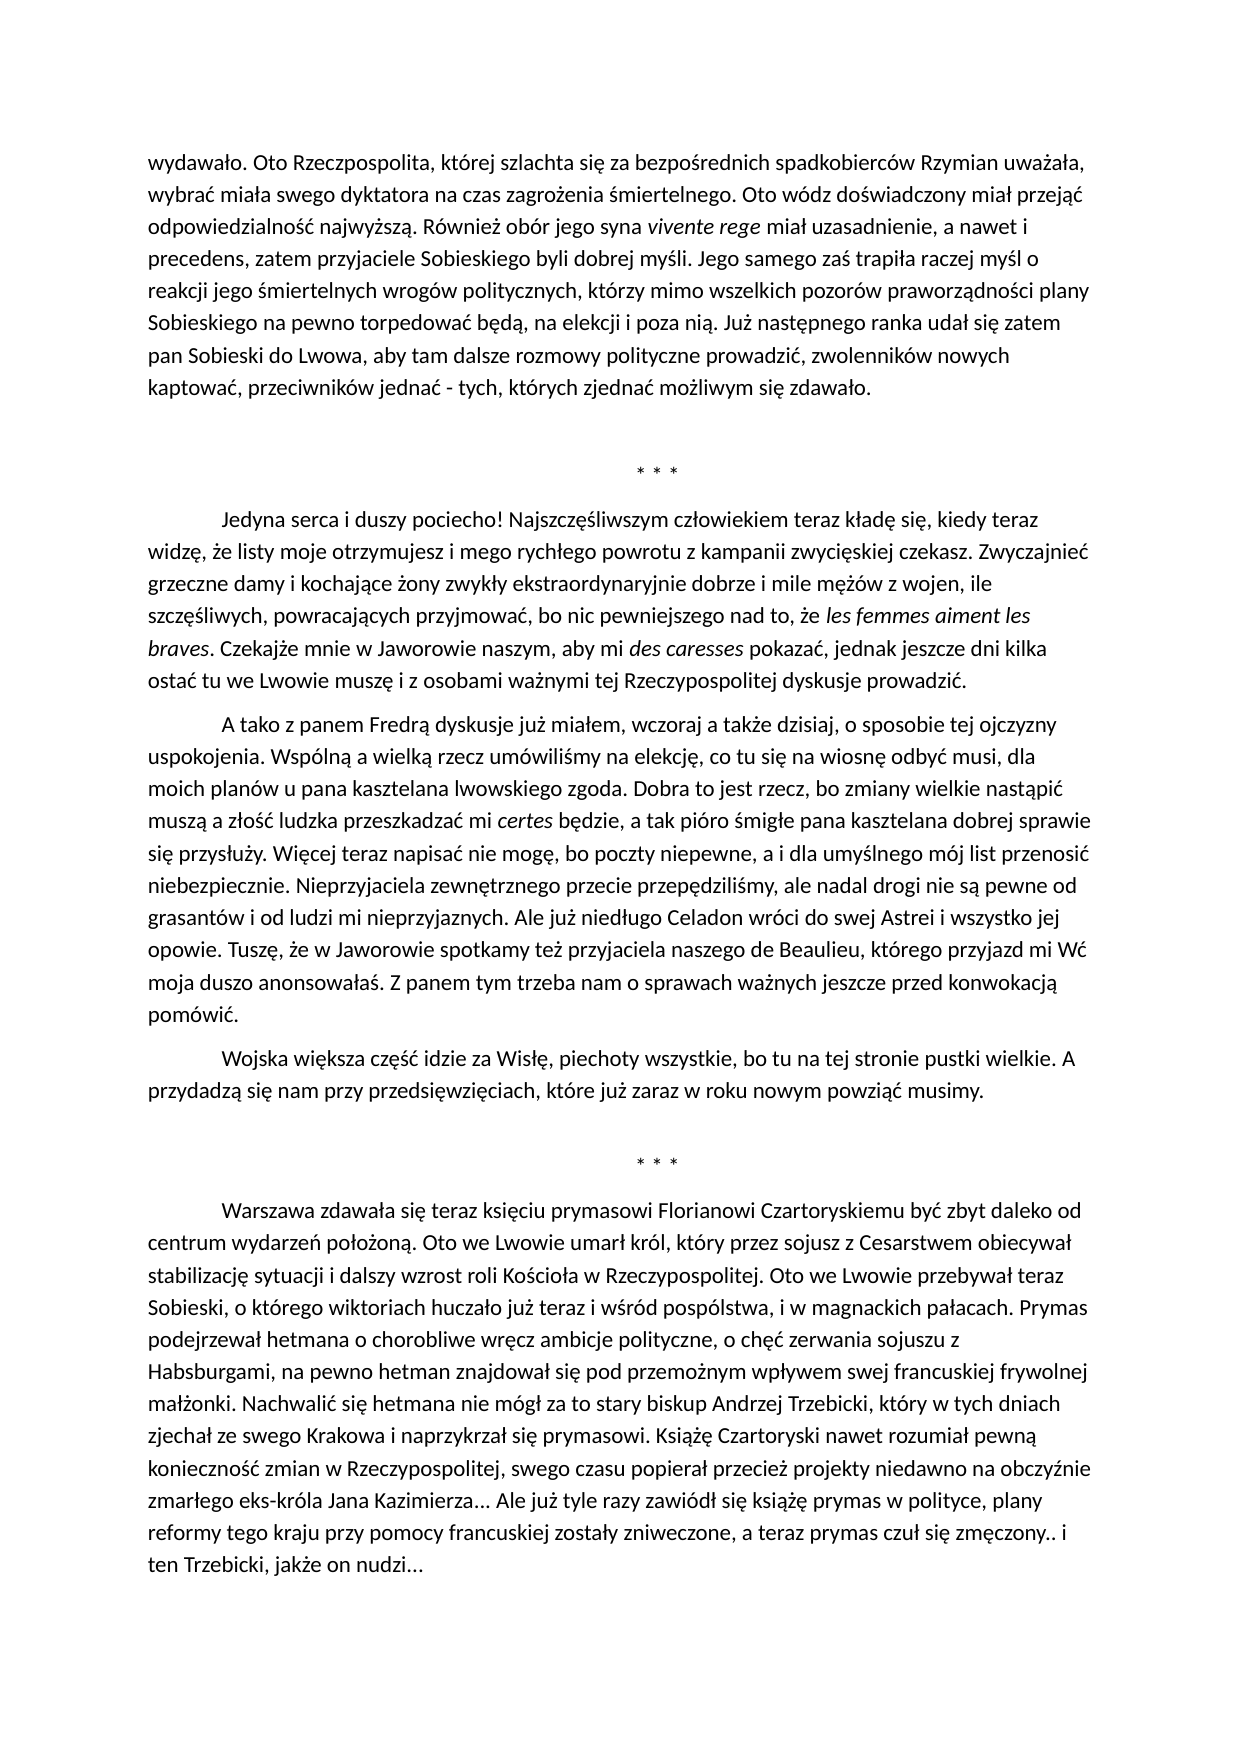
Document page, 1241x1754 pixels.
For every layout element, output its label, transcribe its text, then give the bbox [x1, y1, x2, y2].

text Wojska większa część idzie za Wisłę, piechoty wszystkie, bo tu na tej stronie pustki wielkie. A przydadzą się nam przy przedsięwzięciach, które już zaraz w roku nowym powziąć musimy. [148, 1044, 1093, 1104]
text Warszawa zdawała się teraz księciu prymasowi Florianowi Czartoryskiemu być zbyt daleko od centrum wydarzeń położoną. Oto we Lwowie umarł król, który przez sojusz z Cesarstwem obiecywał stabilizację sytuacji i dalszy wzrost roli Kościoła w Rzeczypospolitej. Oto we Lwowie przebywał teraz Sobieski, o którego wiktoriach huczało już teraz i wśród pospólstwa, i w magnackich pałacach. Prymas podejrzewał hetmana o chorobliwe wręcz ambicje polityczne, o chęć zerwania sojuszu z Habsburgami, na pewno hetman znajdował się pod przemożnym wpływem swej francuskiej frywolnej małżonki. Nachwalić się hetmana nie mógł za to stary biskup Andrzej Trzebicki, który w tych dniach zjechał ze swego Krakowa i naprzykrzał się prymasowi. Książę Czartoryski nawet rozumiał pewną konieczność zmian w Rzeczypospolitej, swego czasu popierał przecież projekty niedawno na obczyźnie zmarłego eks-króla Jana Kazimierza... Ale już tyle razy zawiódł się książę prymas w polityce, plany reformy tego kraju przy pomocy francuskiej zostały zniweczone, a teraz prymas czuł się zmęczony.. i ten Trzebicki, jakże on nudzi... [148, 1196, 1093, 1578]
text * * * [148, 461, 1093, 489]
text wydawało. Oto Rzeczpospolita, której szlachta się za bezpośrednich spadkobierców Rzymian uważała, wybrać miała swego dyktatora na czas zagrożenia śmiertelnego. Oto wódz doświadczony miał przejąć odpowiedzialność najwyższą. Również obór jego syna vivente rege miał uzasadnienie, a nawet i precedens, zatem przyjaciele Sobieskiego byli dobrej myśli. Jego samego zaś trapiła raczej myśl o reakcji jego śmiertelnych wrogów politycznych, którzy mimo wszelkich pozorów praworządności plany Sobieskiego na pewno torpedować będą, na elekcji i poza nią. Już następnego ranka udał się zatem pan Sobieski do Lwowa, aby tam dalsze rozmowy polityczne prowadzić, zwolenników nowych kaptować, przeciwników jednać - tych, których zjednać możliwym się zdawało. [148, 148, 1093, 401]
text * * * [148, 1152, 1093, 1180]
text A tako z panem Fredrą dyskusje już miałem, wczoraj a także dzisiaj, o sposobie tej ojczyzny uspokojenia. Wspólną a wielką rzecz umówiliśmy na elekcję, co tu się na wiosnę odbyć musi, dla moich planów u pana kasztelana lwowskiego zgoda. Dobra to jest rzecz, bo zmiany wielkie nastąpić muszą a złość ludzka przeszkadzać mi certes będzie, a tak pióro śmigłe pana kasztelana dobrej sprawie się przysłuży. Więcej teraz napisać nie mogę, bo poczty niepewne, a i dla umyślnego mój list przenosić niebezpiecznie. Nieprzyjaciela zewnętrznego przecie przepędziliśmy, ale nadal drogi nie są pewne od grasantów i od ludzi mi nieprzyjaznych. Ale już niedługo Celadon wróci do swej Astrei i wszystko jej opowie. Tuszę, że w Jaworowie spotkamy też przyjaciela naszego de Beaulieu, którego przyjazd mi Wć moja duszo anonsowałaś. Z panem tym trzeba nam o sprawach ważnych jeszcze przed konwokacją pomówić. [148, 710, 1093, 1028]
text Jedyna serca i duszy pociecho! Najszczęśliwszym człowiekiem teraz kładę się, kiedy teraz widzę, że listy moje otrzymujesz i mego rychłego powrotu z kampanii zwycięskiej czekasz. Zwyczajnieć grzeczne damy i kochające żony zwykły ekstraordynaryjnie dobrze i mile mężów z wojen, ile szczęśliwych, powracających przyjmować, bo nic pewniejszego nad to, że les femmes aiment les braves. Czekajże mnie w Jaworowie naszym, aby mi des caresses pokazać, jednak jeszcze dni kilka ostać tu we Lwowie muszę i z osobami ważnymi tej Rzeczypospolitej dyskusje prowadzić. [148, 505, 1093, 694]
